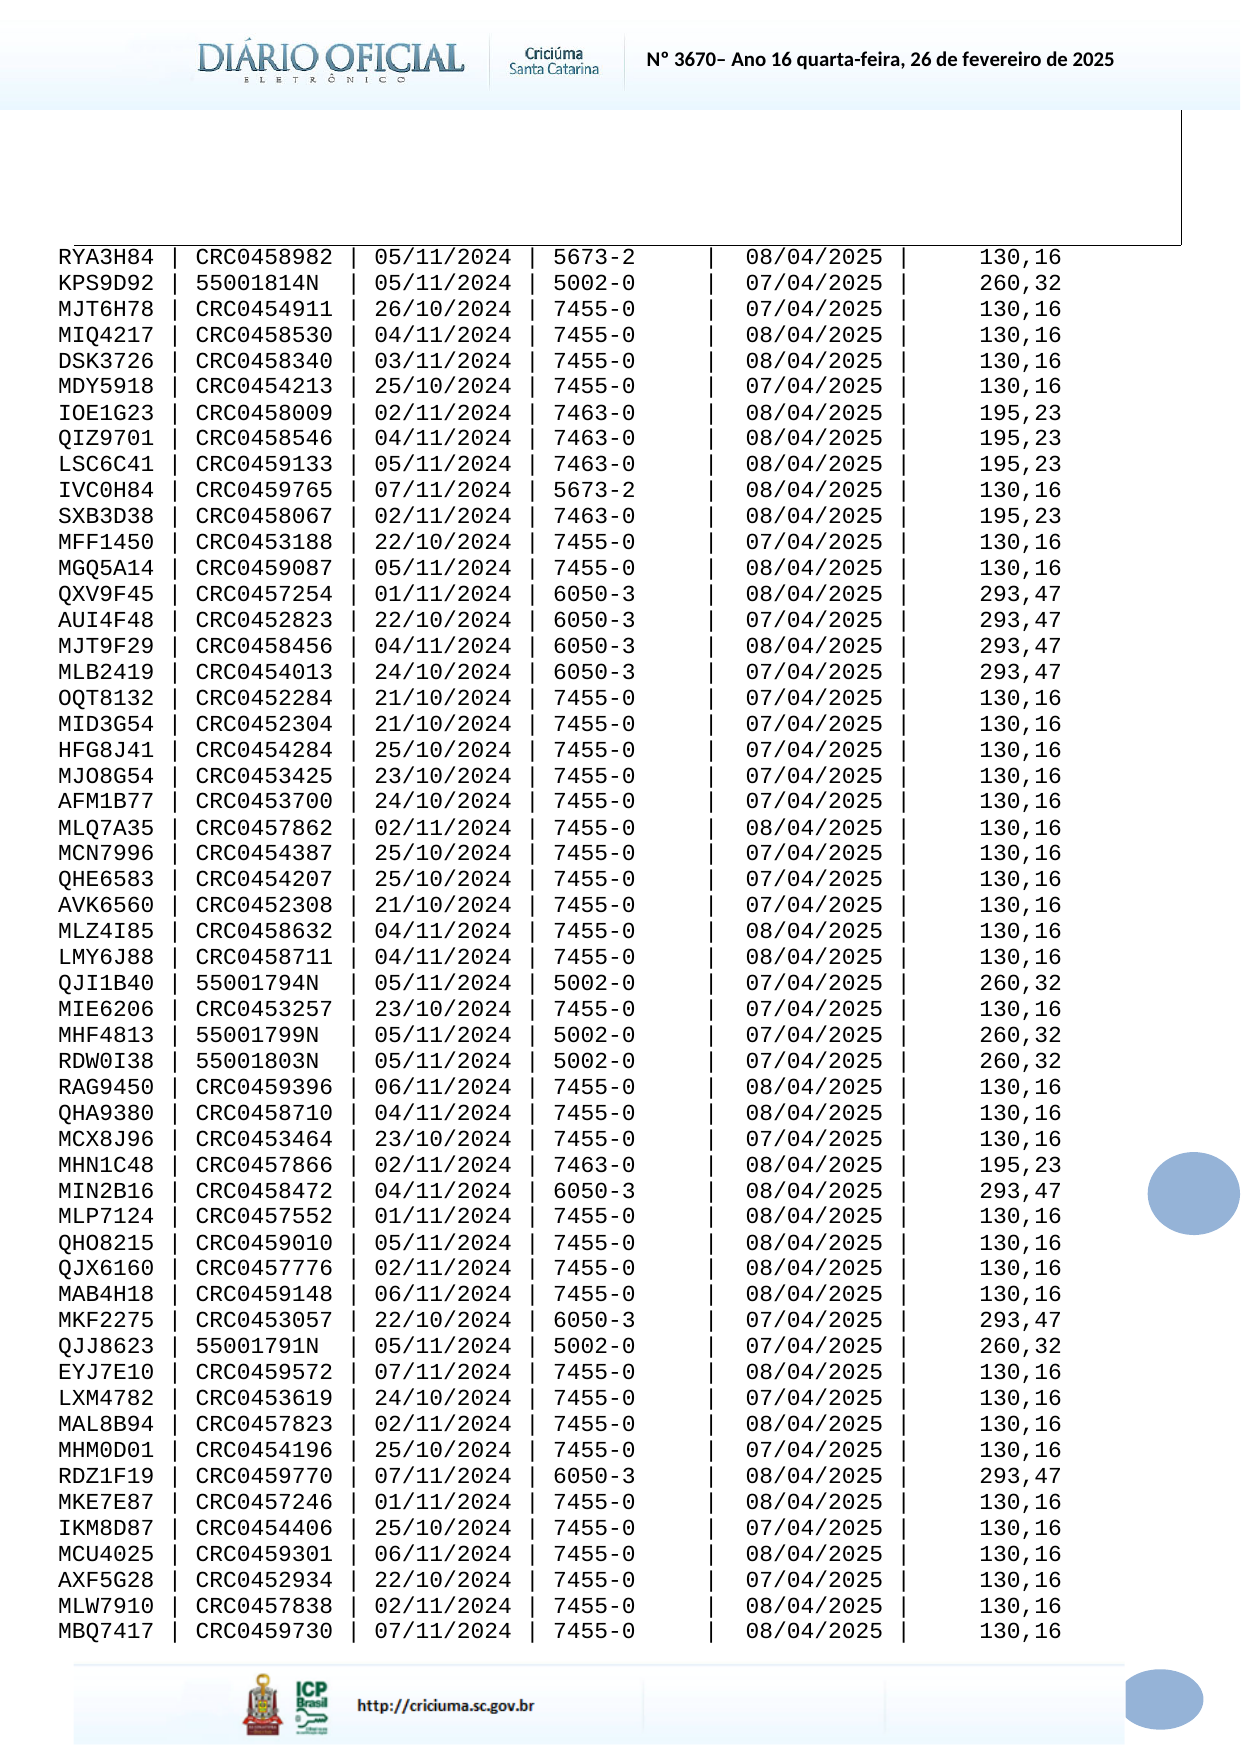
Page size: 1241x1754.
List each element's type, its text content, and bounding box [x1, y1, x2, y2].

text IOE1G23 | CRC0458009 | 02/11/2024 | 7463-0 | 08/04/2025 | 195,23 [44, 401, 1181, 427]
text MLP7124 | CRC0457552 | 01/11/2024 | 7455-0 | 08/04/2025 | 130,16 [44, 1205, 1171, 1231]
text QHA9380 | CRC0458710 | 04/11/2024 | 7455-0 | 08/04/2025 | 130,16 [44, 1101, 1181, 1127]
text MLQ7A35 | CRC0457862 | 02/11/2024 | 7455-0 | 08/04/2025 | 130,16 [44, 816, 1181, 842]
text MIE6206 | CRC0453257 | 23/10/2024 | 7455-0 | 07/04/2025 | 130,16 [44, 997, 1181, 1023]
text MCN7996 | CRC0454387 | 25/10/2024 | 7455-0 | 07/04/2025 | 130,16 [44, 842, 1181, 868]
text MID3G54 | CRC0452304 | 21/10/2024 | 7455-0 | 07/04/2025 | 130,16 [44, 712, 1181, 738]
text MAB4H18 | CRC0459148 | 06/11/2024 | 7455-0 | 08/04/2025 | 130,16 [44, 1283, 1181, 1309]
text MHF4813 | 55001799N | 05/11/2024 | 5002-0 | 07/04/2025 | 260,32 [44, 1023, 1181, 1049]
text MKE7E87 | CRC0457246 | 01/11/2024 | 7455-0 | 08/04/2025 | 130,16 [44, 1490, 1181, 1516]
text MBQ7417 | CRC0459730 | 07/11/2024 | 7455-0 | 08/04/2025 | 130,16 [44, 1620, 1181, 1646]
text QJJ8623 | 55001791N | 05/11/2024 | 5002-0 | 07/04/2025 | 260,32 [44, 1334, 1181, 1361]
text AFM1B77 | CRC0453700 | 24/10/2024 | 7455-0 | 07/04/2025 | 130,16 [44, 790, 1181, 816]
text MLZ4I85 | CRC0458632 | 04/11/2024 | 7455-0 | 08/04/2025 | 130,16 [44, 919, 1181, 946]
text QHO8215 | CRC0459010 | 05/11/2024 | 7455-0 | 08/04/2025 | 130,16 [44, 1231, 1181, 1257]
text MJT9F29 | CRC0458456 | 04/11/2024 | 6050-3 | 08/04/2025 | 293,47 [44, 634, 1181, 660]
text MJT6H78 | CRC0454911 | 26/10/2024 | 7455-0 | 07/04/2025 | 130,16 [44, 297, 1181, 323]
text QHE6583 | CRC0454207 | 25/10/2024 | 7455-0 | 07/04/2025 | 130,16 [44, 868, 1181, 894]
text AVK6560 | CRC0452308 | 21/10/2024 | 7455-0 | 07/04/2025 | 130,16 [44, 894, 1181, 919]
text LSC6C41 | CRC0459133 | 05/11/2024 | 7463-0 | 08/04/2025 | 195,23 [44, 453, 1181, 479]
text QXV9F45 | CRC0457254 | 01/11/2024 | 6050-3 | 08/04/2025 | 293,47 [44, 582, 1181, 608]
text MLW7910 | CRC0457838 | 02/11/2024 | 7455-0 | 08/04/2025 | 130,16 [44, 1594, 1181, 1620]
text AUI4F48 | CRC0452823 | 22/10/2024 | 6050-3 | 07/04/2025 | 293,47 [44, 608, 1181, 634]
text KPS9D92 | 55001814N | 05/11/2024 | 5002-0 | 07/04/2025 | 260,32 [44, 271, 1181, 297]
text QIZ9701 | CRC0458546 | 04/11/2024 | 7463-0 | 08/04/2025 | 195,23 [44, 427, 1181, 453]
text MCU4025 | CRC0459301 | 06/11/2024 | 7455-0 | 08/04/2025 | 130,16 [44, 1542, 1181, 1568]
text RDZ1F19 | CRC0459770 | 07/11/2024 | 6050-3 | 08/04/2025 | 293,47 [44, 1464, 1181, 1490]
text MHN1C48 | CRC0457866 | 02/11/2024 | 7463-0 | 08/04/2025 | 195,23 [44, 1153, 1180, 1179]
text MHM0D01 | CRC0454196 | 25/10/2024 | 7455-0 | 07/04/2025 | 130,16 [44, 1438, 1181, 1464]
text MGQ5A14 | CRC0459087 | 05/11/2024 | 7455-0 | 08/04/2025 | 130,16 [44, 556, 1181, 582]
text MLB2419 | CRC0454013 | 24/10/2024 | 6050-3 | 07/04/2025 | 293,47 [44, 660, 1181, 686]
text LXM4782 | CRC0453619 | 24/10/2024 | 7455-0 | 07/04/2025 | 130,16 [44, 1386, 1181, 1412]
text MIQ4217 | CRC0458530 | 04/11/2024 | 7455-0 | 08/04/2025 | 130,16 [44, 323, 1181, 349]
text DSK3726 | CRC0458340 | 03/11/2024 | 7455-0 | 08/04/2025 | 130,16 [44, 349, 1181, 375]
text MAL8B94 | CRC0457823 | 02/11/2024 | 7455-0 | 08/04/2025 | 130,16 [44, 1412, 1181, 1438]
text OQT8132 | CRC0452284 | 21/10/2024 | 7455-0 | 07/04/2025 | 130,16 [44, 686, 1181, 712]
text MIN2B16 | CRC0458472 | 04/11/2024 | 6050-3 | 08/04/2025 | 293,47 [44, 1179, 1150, 1205]
text MKF2275 | CRC0453057 | 22/10/2024 | 6050-3 | 07/04/2025 | 293,47 [44, 1309, 1181, 1334]
text MCX8J96 | CRC0453464 | 23/10/2024 | 7455-0 | 07/04/2025 | 130,16 [44, 1127, 1181, 1153]
text HFG8J41 | CRC0454284 | 25/10/2024 | 7455-0 | 07/04/2025 | 130,16 [44, 738, 1181, 764]
text RAG9450 | CRC0459396 | 06/11/2024 | 7455-0 | 08/04/2025 | 130,16 [44, 1075, 1181, 1101]
text MJO8G54 | CRC0453425 | 23/10/2024 | 7455-0 | 07/04/2025 | 130,16 [44, 764, 1181, 790]
text EYJ7E10 | CRC0459572 | 07/11/2024 | 7455-0 | 08/04/2025 | 130,16 [44, 1361, 1181, 1386]
text IVC0H84 | CRC0459765 | 07/11/2024 | 5673-2 | 08/04/2025 | 130,16 [44, 479, 1181, 504]
text RDW0I38 | 55001803N | 05/11/2024 | 5002-0 | 07/04/2025 | 260,32 [44, 1049, 1181, 1075]
text LMY6J88 | CRC0458711 | 04/11/2024 | 7455-0 | 08/04/2025 | 130,16 [44, 946, 1181, 971]
text RYA3H84 | CRC0458982 | 05/11/2024 | 5673-2 | 08/04/2025 | 130,16 [44, 245, 1181, 271]
text AXF5G28 | CRC0452934 | 22/10/2024 | 7455-0 | 07/04/2025 | 130,16 [44, 1568, 1181, 1594]
text MDY5918 | CRC0454213 | 25/10/2024 | 7455-0 | 07/04/2025 | 130,16 [44, 375, 1181, 401]
text MFF1450 | CRC0453188 | 22/10/2024 | 7455-0 | 07/04/2025 | 130,16 [44, 531, 1181, 556]
text QJI1B40 | 55001794N | 05/11/2024 | 5002-0 | 07/04/2025 | 260,32 [44, 971, 1181, 997]
text IKM8D87 | CRC0454406 | 25/10/2024 | 7455-0 | 07/04/2025 | 130,16 [44, 1516, 1181, 1542]
text QJX6160 | CRC0457776 | 02/11/2024 | 7455-0 | 08/04/2025 | 130,16 [44, 1257, 1181, 1283]
text SXB3D38 | CRC0458067 | 02/11/2024 | 7463-0 | 08/04/2025 | 195,23 [44, 504, 1181, 531]
